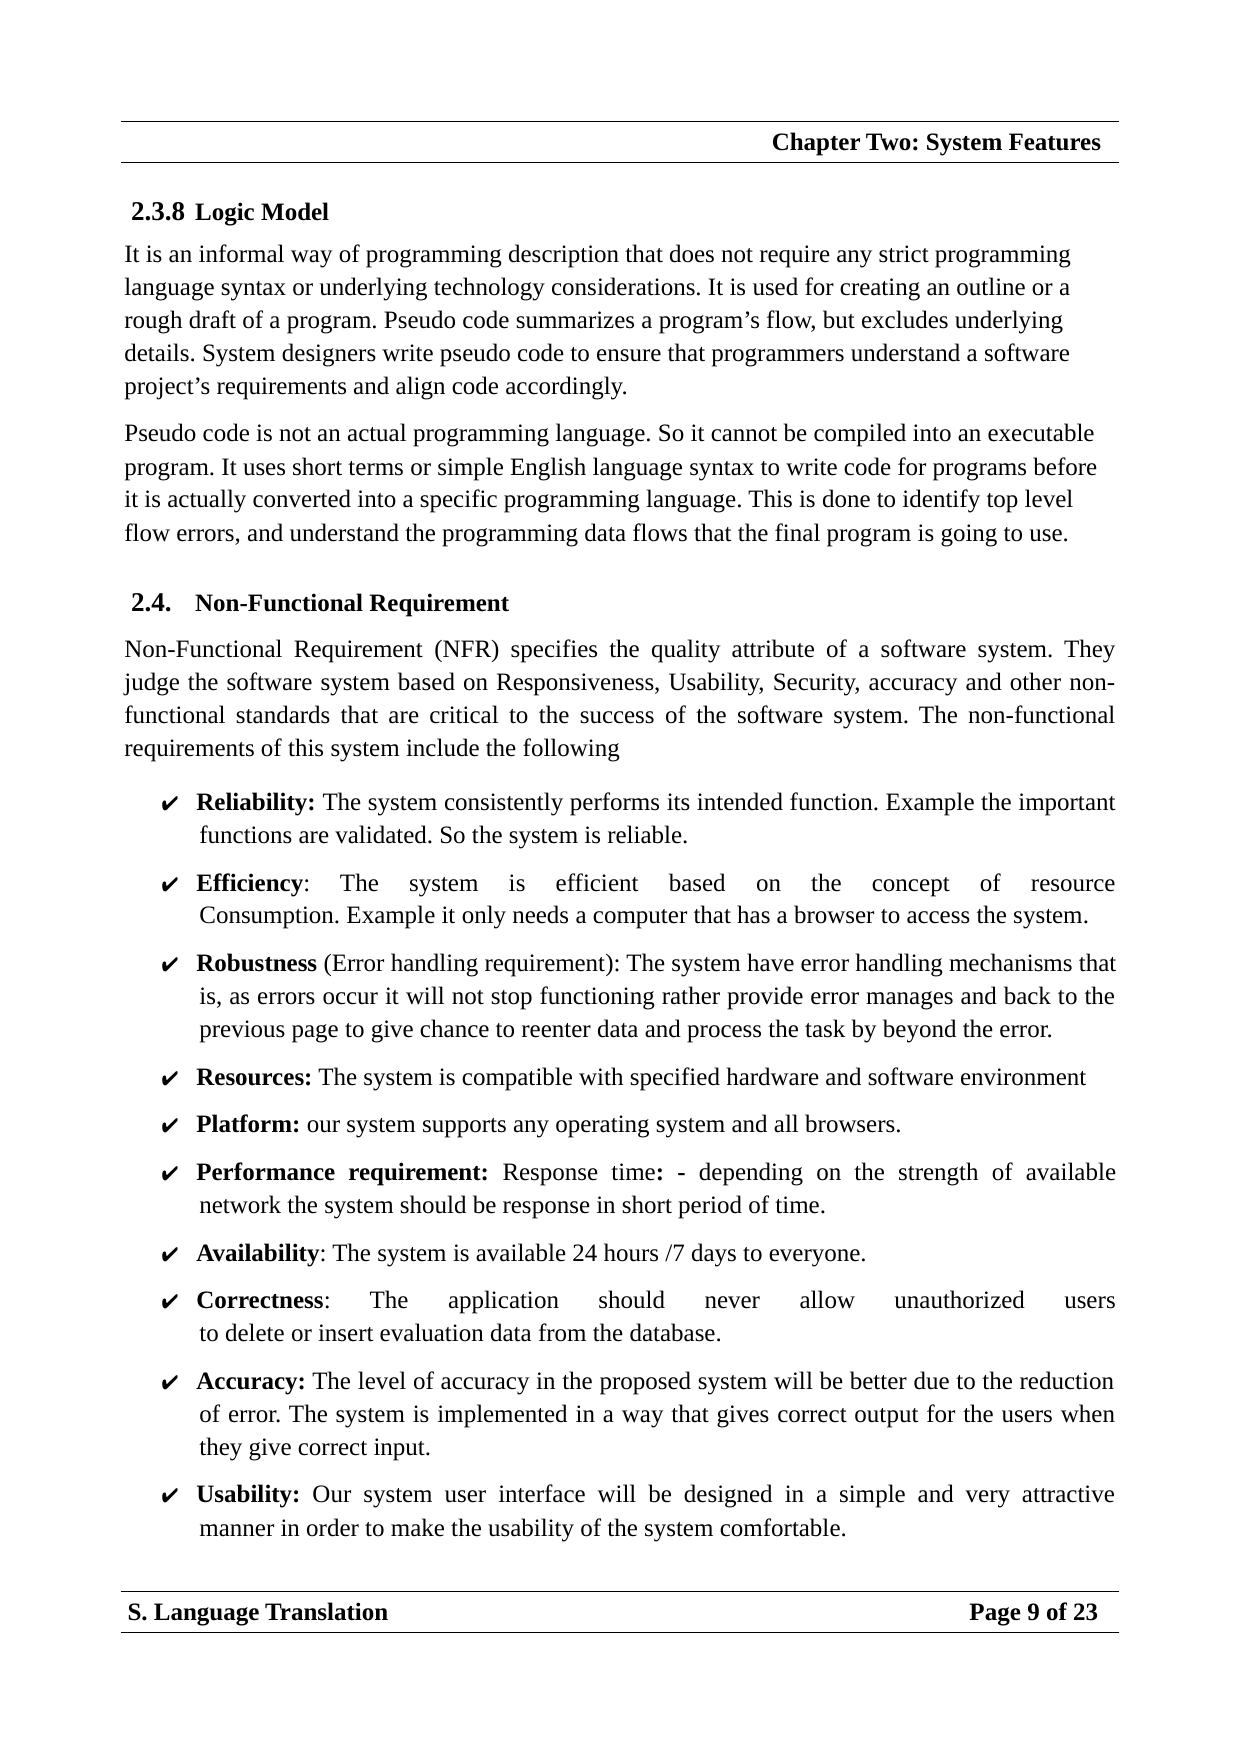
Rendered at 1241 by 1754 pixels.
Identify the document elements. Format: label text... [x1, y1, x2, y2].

list Robustness (Error handling requirement): The system have error handling mechanisms that is, as errors occur it will not stop functioning rather provide error manages and back to the previous page to give chance to reenter data and process the task by beyond the error. [159, 945, 1119, 1043]
list Reliability: The system consistently performs its intended function. Example the important functions are validated. So the system is reliable. [159, 784, 1119, 849]
list Resources: The system is compatible with specified hardware and software environment [159, 1059, 1119, 1091]
list Usability: Our system user interface will be designed in a simple and very attractive manner in order to make the usability of the system comfortable. [159, 1477, 1119, 1544]
list Platform: our system supports any operating system and all browsers. [159, 1106, 1119, 1138]
list Accuracy: The level of accuracy in the proposed system will be better due to the reduction of error. The system is implemented in a way that gives correct output for the users when they give correct input. [159, 1363, 1119, 1461]
list Efficiency: The system is efficient based on the concept of resource Consumption. Example it only needs a computer that has a browser to access the system. [159, 864, 1119, 929]
list Availability: The system is available 24 hours /7 days to everyone. [159, 1235, 1119, 1266]
subtitle Non-Functional Requirement [121, 583, 1119, 617]
list Performance requirement: Response time: - depending on the strength of available network the system should be response in short period of time. [159, 1154, 1119, 1219]
list Correctness: The application should never allow unauthorized users to delete or insert evaluation data from the database. [159, 1282, 1119, 1347]
text It is an informal way of programming description that does not require any strict programming language syntax or underlying technology considerations. It is used for creating an outline or a rough draft of a program. Pseudo code summarizes a program’s flow, but excludes underlying details. System designers write pseudo code to ensure that programmers understand a software project’s requirements and align code accordingly. [121, 236, 1119, 400]
text Pseudo code is not an actual programming language. So it cannot be compiled into an executable program. It uses short terms or simple English language syntax to write code for programs before it is actually converted into a specific programming language. This is done to identify top level flow errors, and understand the programming data flows that the final program is going to use. [121, 416, 1119, 546]
subtitle Logic Model [121, 192, 1119, 226]
text Non-Functional Requirement (NFR) specifies the quality attribute of a software system. They judge the software system based on Responsiveness, Usability, Security, accuracy and other non-functional standards that are critical to the success of the software system. The non-functional requirements of this system include the following [121, 631, 1119, 765]
